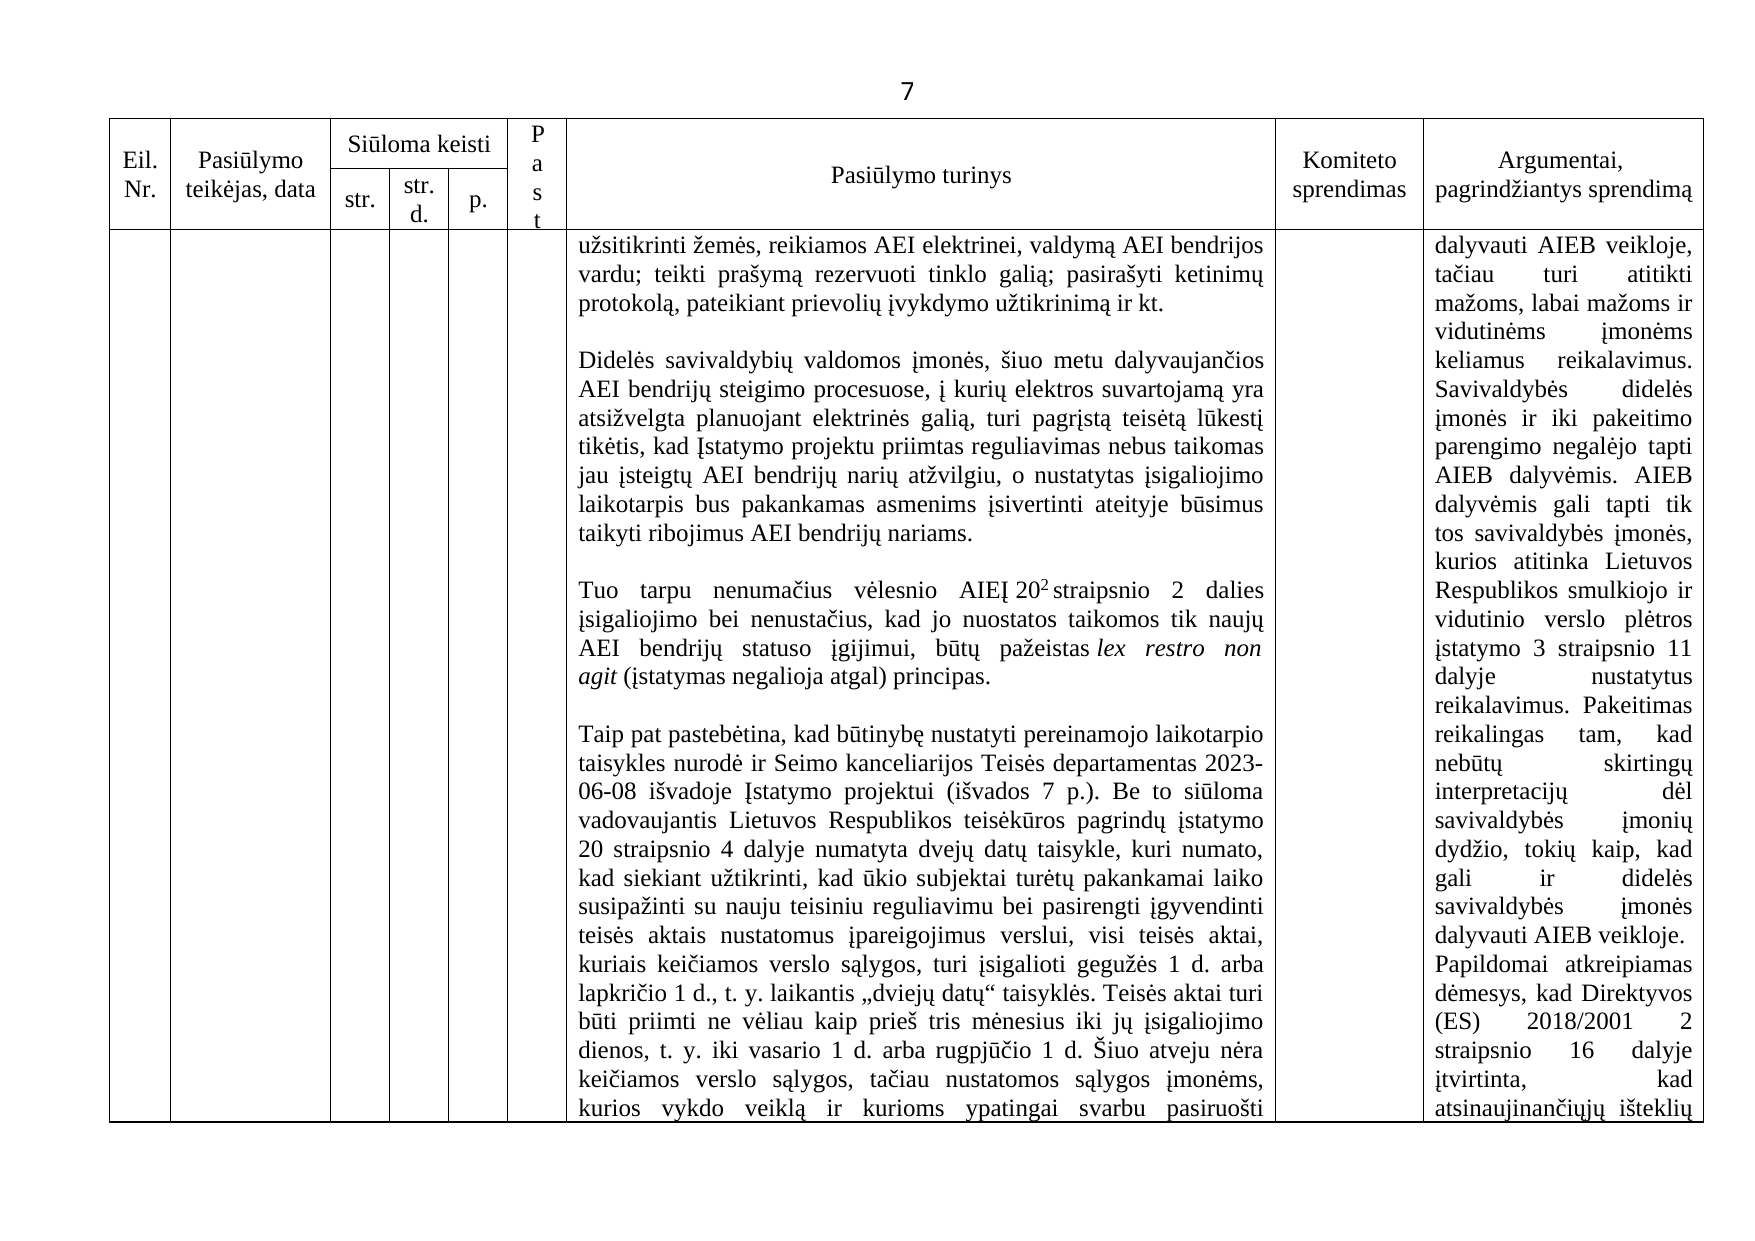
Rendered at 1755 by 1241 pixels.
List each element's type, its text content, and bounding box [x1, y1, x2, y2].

table_cell str. d. [390, 169, 448, 229]
table_header Pasiūlymo turinys [567, 119, 1275, 229]
table_cell dalyvauti AIEB veikloje, tačiau turi atitikti mažoms, labai mažoms ir vidutinėms įmonėms keliamus reikalavimus. Savivaldybės didelės įmonės ir iki pakeitimo parengimo negalėjo tapti AIEB dalyvėmis. AIEB dalyvėmis gali tapti tik tos savivaldybės įmonės, kurios atitinka Lietuvos Respublikos smulkiojo ir vidutinio verslo plėtros įstatymo 3 straipsnio 11 dalyje nustatytus reikalavimus. Pakeitimas reikalingas tam, kad nebūtų skirtingų interpretacijų dėl savivaldybės įmonių dydžio, tokių kaip, kad gali ir didelės savivaldybės įmonės dalyvauti AIEB veikloje. Papildomai atkreipiamas dėmesys, kad Direktyvos (ES) 2018/2001 2 straipsnio 16 dalyje įtvirtinta, kad atsinaujinančiųjų išteklių [1424, 230, 1703, 1121]
table_cell užsitikrinti žemės, reikiamos AEI elektrinei, valdymą AEI bendrijos vardu; teikti prašymą rezervuoti tinklo galią; pasirašyti ketinimų protokolą, pateikiant prievolių įvykdymo užtikrinimą ir kt. Didelės savivaldybių valdomos įmonės, šiuo metu dalyvaujančios AEI bendrijų steigimo procesuose, į kurių elektros suvartojamą yra atsižvelgta planuojant elektrinės galią, turi pagrįstą teisėtą lūkestį tikėtis, kad Įstatymo projektu priimtas reguliavimas nebus taikomas jau įsteigtų AEI bendrijų narių atžvilgiu, o nustatytas įsigaliojimo laikotarpis bus pakankamas asmenims įsivertinti ateityje būsimus taikyti ribojimus AEI bendrijų nariams. Tuo tarpu nenumačius vėlesnio AIEĮ 202 straipsnio 2 dalies įsigaliojimo bei nenustačius, kad jo nuostatos taikomos tik naujų AEI bendrijų statuso įgijimui, būtų pažeistas lex restro non agit (įstatymas negalioja atgal) principas. Taip pat pastebėtina, kad būtinybę nustatyti pereinamojo laikotarpio taisykles nurodė ir Seimo kanceliarijos Teisės departamentas 2023-06-08 išvadoje Įstatymo projektui (išvados 7 p.). Be to siūloma vadovaujantis Lietuvos Respublikos teisėkūros pagrindų įstatymo 20 straipsnio 4 dalyje numatyta dvejų datų taisykle, kuri numato, kad siekiant užtikrinti, kad ūkio subjektai turėtų pakankamai laiko susipažinti su nauju teisiniu reguliavimu bei pasirengti įgyvendinti teisės aktais nustatomus įpareigojimus verslui, visi teisės aktai, kuriais keičiamos verslo sąlygos, turi įsigalioti gegužės 1 d. arba lapkričio 1 d., t. y. laikantis „dviejų datų“ taisyklės. Teisės aktai turi būti priimti ne vėliau kaip prieš tris mėnesius iki jų įsigaliojimo dienos, t. y. iki vasario 1 d. arba rugpjūčio 1 d. Šiuo atveju nėra keičiamos verslo sąlygos, tačiau nustatomos sąlygos įmonėms, kurios vykdo veiklą ir kurioms ypatingai svarbu pasiruošti [567, 230, 1275, 1121]
table_cell [390, 230, 448, 1121]
table_cell [171, 230, 330, 1121]
table_cell [331, 230, 389, 1121]
table_header Pasiūlymo teikėjas, data [171, 119, 330, 229]
table_cell [1276, 230, 1423, 1121]
table_header Argumentai, pagrindžiantys sprendimą [1424, 119, 1703, 229]
table_cell [449, 230, 507, 1121]
table_cell [110, 230, 170, 1121]
table_header Siūloma keisti [331, 119, 507, 167]
table_header Komiteto sprendimas [1276, 119, 1423, 229]
table_cell str. [331, 169, 389, 229]
table_cell [508, 230, 566, 1121]
table_header Eil. Nr. [110, 119, 170, 229]
table_cell p. [449, 169, 507, 229]
table_header Pastabos [508, 119, 566, 229]
